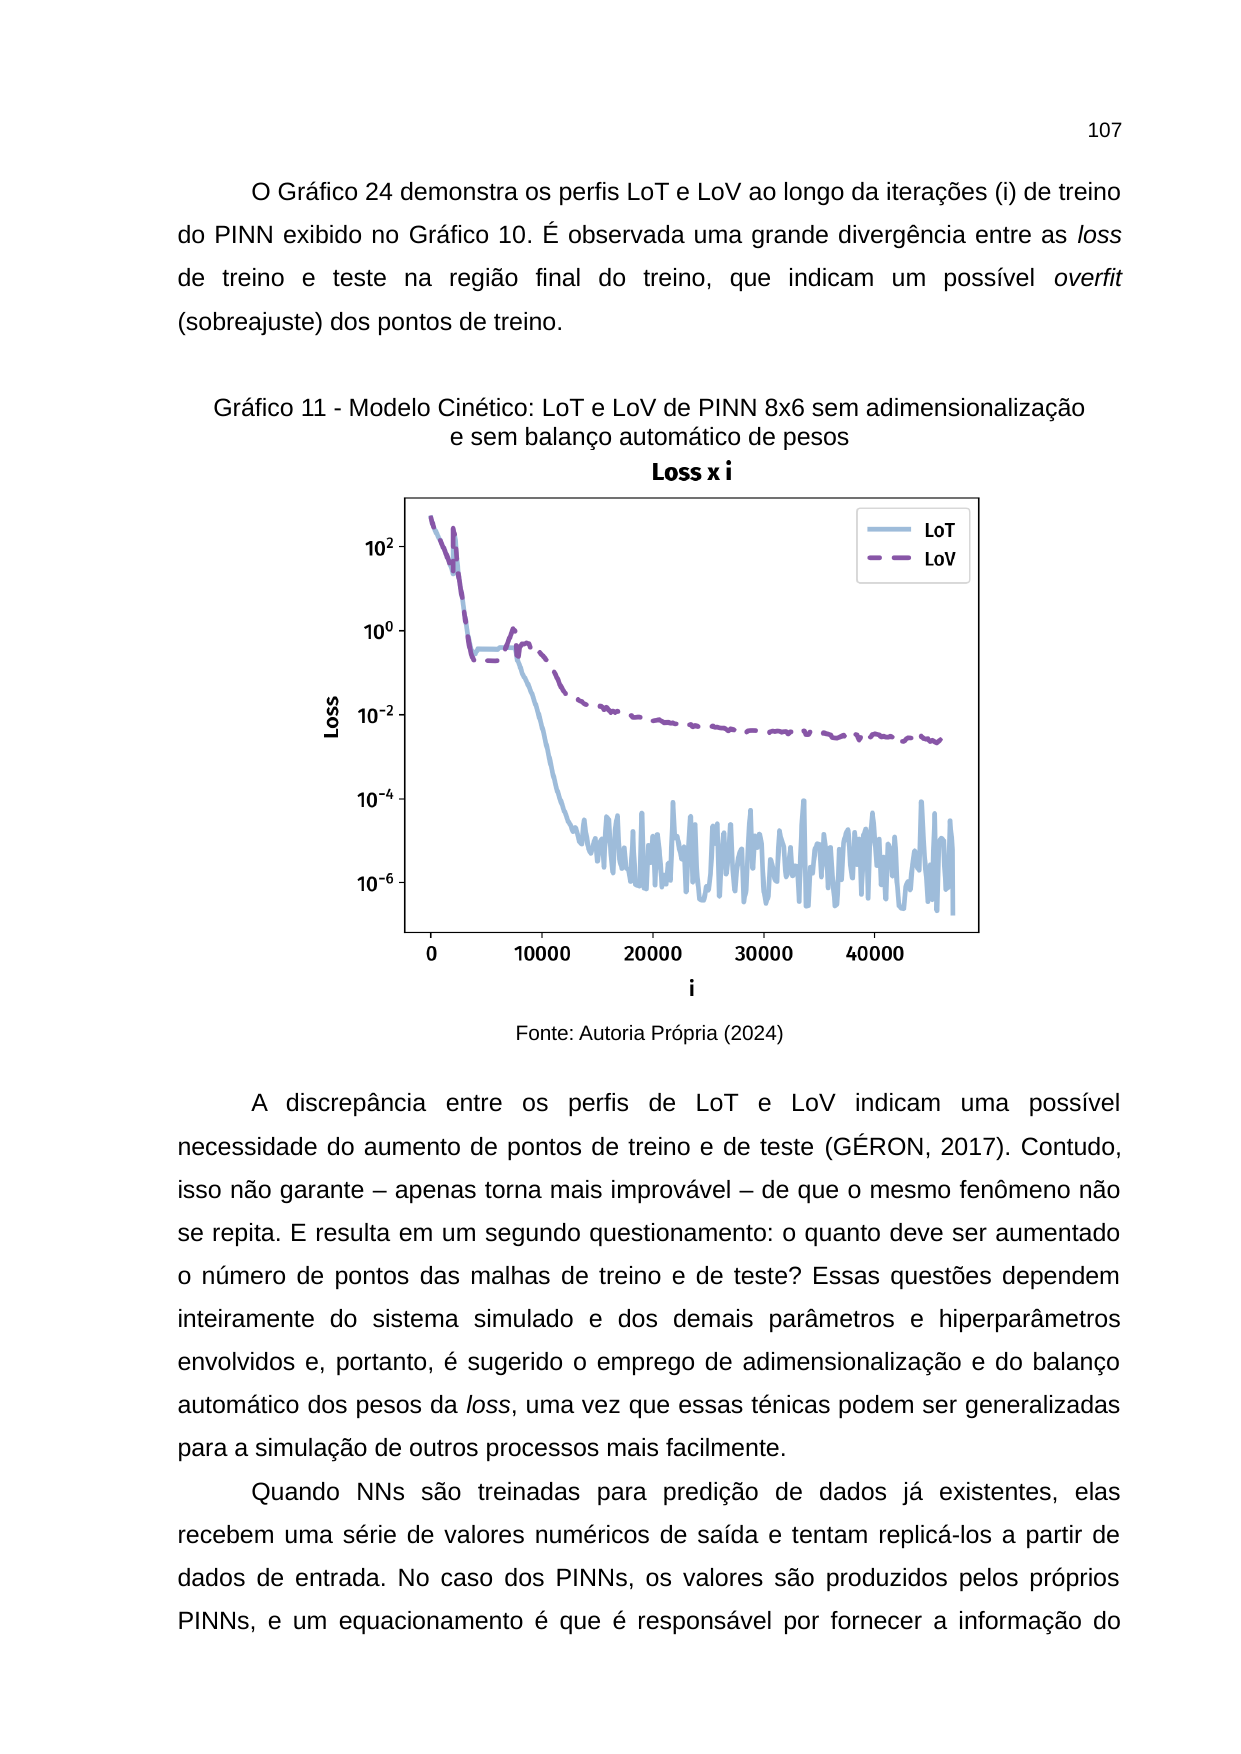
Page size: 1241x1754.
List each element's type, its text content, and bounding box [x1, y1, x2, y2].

text A discrepância entre os perfis de LoT e LoV indicam uma possível necessidade do aumento de pontos de treino e de teste (GÉRON, 2017). Contudo, isso não garante – apenas torna mais improvável – de que o mesmo fenômeno não se repita. E resulta em um segundo questionamento: o quanto deve ser aumentado o número de pontos das malhas de treino e de teste? Essas questões dependem inteiramente do sistema simulado e dos demais parâmetros e hiperparâmetros envolvidos e, portanto, é sugerido o emprego de adimensionalização e do balanço automático dos pesos da loss, uma vez que essas ténicas podem ser generalizadas para a simulação de outros processos mais facilmente. [177, 1088, 1122, 1462]
text Gráfico 11 - Modelo Cinético: LoT e LoV de PINN 8x6 sem adimensionalização e sem balanço automático de pesos [208, 393, 1091, 450]
text O Gráfico 24 demonstra os perfis LoT e LoV ao longo da iterações (i) de treino do PINN exibido no Gráfico 10. É observada uma grande divergência entre as loss de treino e teste na região final do treino, que indicam um possível overfit (sobreajuste) dos pontos de treino. [177, 177, 1122, 335]
picture [309, 450, 990, 1012]
text Quando NNs são treinadas para predição de dados já existentes, elas recebem uma série de valores numéricos de saída e tentam replicá-los a partir de dados de entrada. No caso dos PINNs, os valores são produzidos pelos próprios PINNs, e um equacionamento é que é responsável por fornecer a informação do [177, 1476, 1122, 1634]
text Fonte: Autoria Própria (2024) [177, 393, 1122, 1045]
